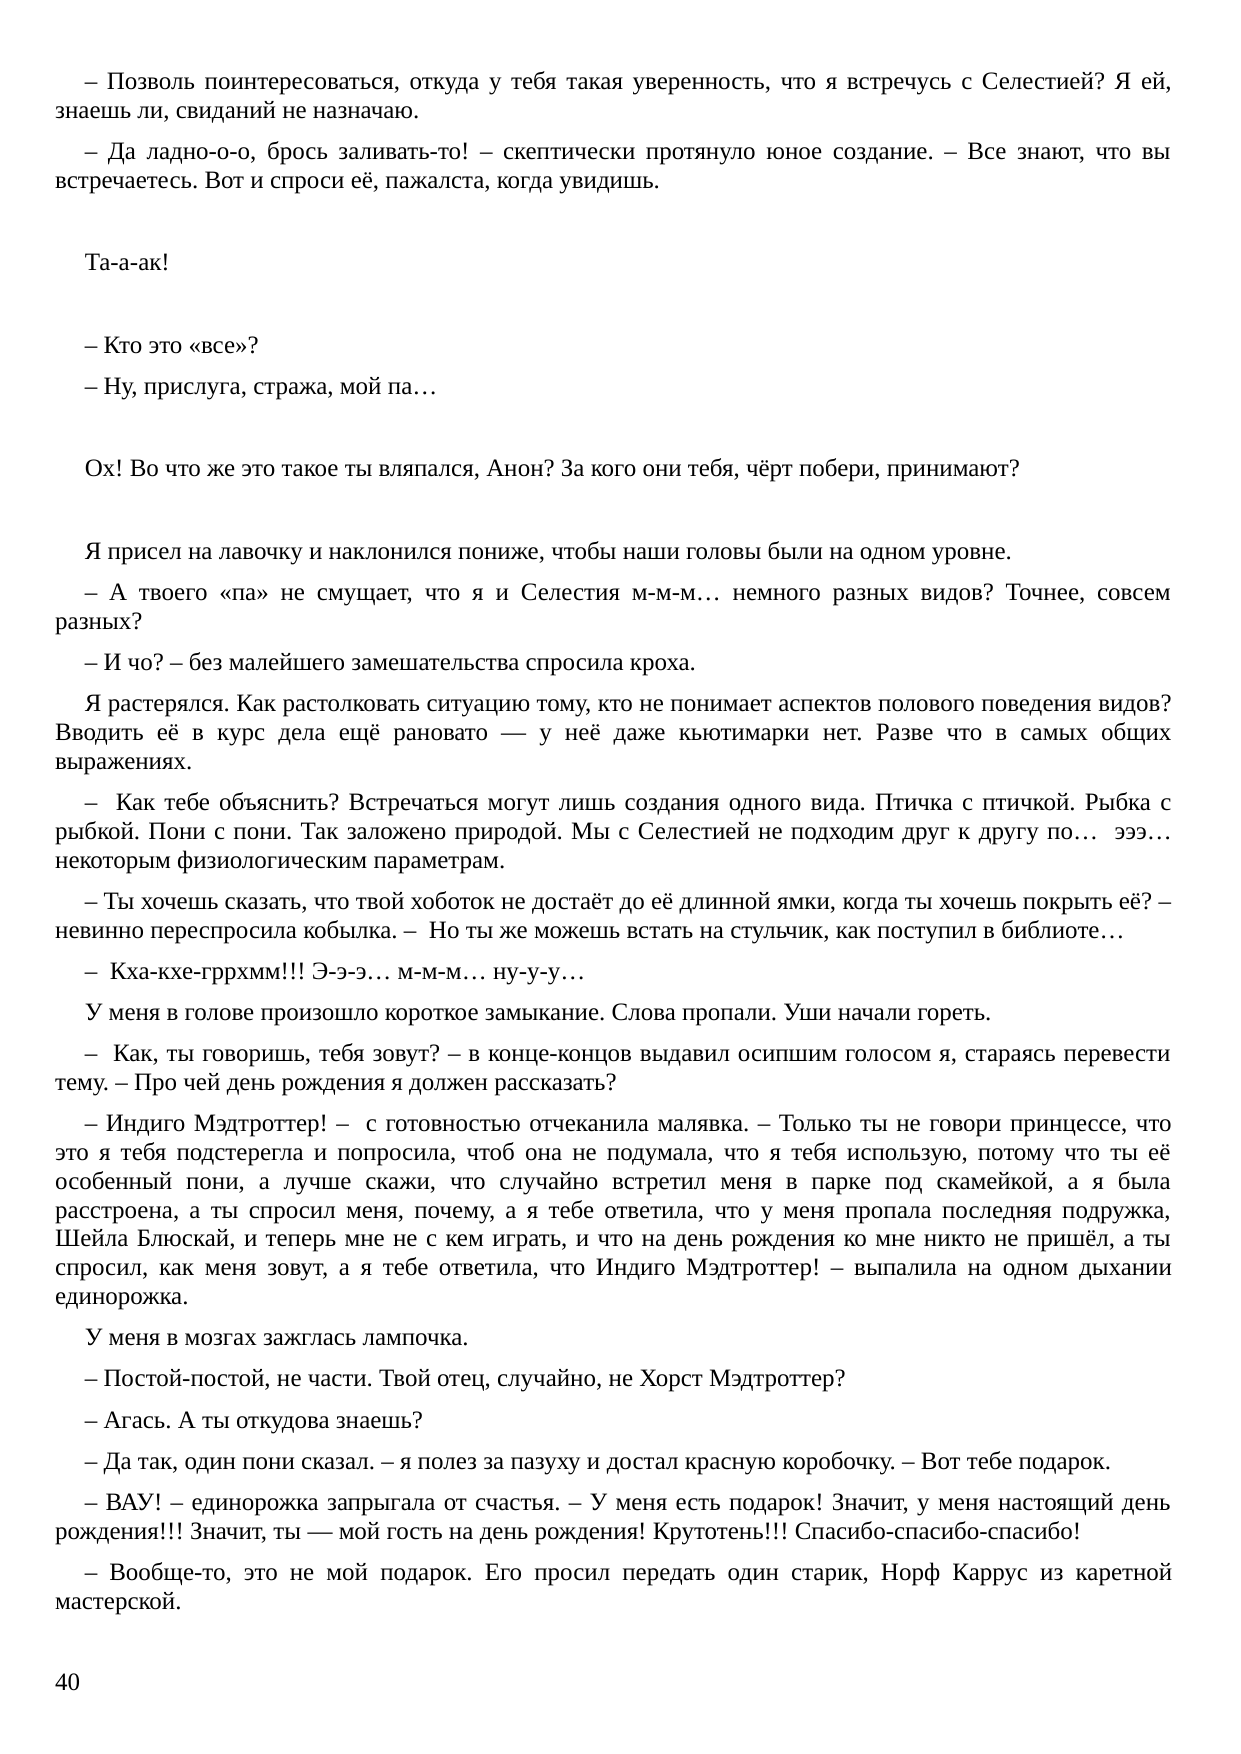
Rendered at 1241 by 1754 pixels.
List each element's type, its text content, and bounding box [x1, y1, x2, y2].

text – Агась. А ты откудова знаешь? [55, 1405, 1173, 1433]
text У меня в голове произошло короткое замыкание. Слова пропали. Уши начали гореть. [55, 997, 1173, 1026]
text – ВАУ! – единорожка запрыгала от счастья. – У меня есть подарок! Значит, у меня настоящий день рождения!!! Значит, ты — мой гость на день рождения! Крутотень!!! Спасибо-спасибо-спасибо! [55, 1487, 1173, 1545]
text – Постой-постой, не части. Твой отец, случайно, не Хорст Мэдтроттер? [55, 1363, 1173, 1392]
text – А твоего «па» не смущает, что я и Селестия м-м-м… немного разных видов? Точнее, совсем разных? [55, 577, 1173, 635]
text – Как, ты говоришь, тебя зовут? – в конце-концов выдавил осипшим голосом я, стараясь перевести тему. – Про чей день рождения я должен рассказать? [55, 1038, 1173, 1096]
text – Кто это «все»? [55, 330, 1173, 358]
text – Позволь поинтересоваться, откуда у тебя такая уверенность, что я встречусь с Селестией? Я ей, знаешь ли, свиданий не назначаю. [55, 66, 1173, 123]
text – Вообще-то, это не мой подарок. Его просил передать один старик, Норф Каррус из каретной мастерской. [55, 1557, 1173, 1615]
text Я присел на лавочку и наклонился пониже, чтобы наши головы были на одном уровне. [55, 536, 1173, 565]
text – Да ладно-о-о, брось заливать-то! – скептически протянуло юное создание. – Все знают, что вы встречаетесь. Вот и спроси её, пажалста, когда увидишь. [55, 136, 1173, 193]
text – Ты хочешь сказать, что твой хоботок не достаёт до её длинной ямки, когда ты хочешь покрыть её? – невинно переспросила кобылка. – Но ты же можешь встать на стульчик, как поступил в библиоте… [55, 886, 1173, 943]
text У меня в мозгах зажглась лампочка. [55, 1322, 1173, 1351]
text – Ну, прислуга, стража, мой па… [55, 371, 1173, 400]
text Я растерялся. Как растолковать ситуацию тому, кто не понимает аспектов полового поведения видов? Вводить её в курс дела ещё рановато — у неё даже кьютимарки нет. Разве что в самых общих выражениях. [55, 688, 1173, 775]
text – Индиго Мэдтроттер! – с готовностью отчеканила малявка. – Только ты не говори принцессе, что это я тебя подстерегла и попросила, чтоб она не подумала, что я тебя использую, потому что ты её особенный пони, а лучше скажи, что случайно встретил меня в парке под скамейкой, а я была расстроена, а ты спросил меня, почему, а я тебе ответила, что у меня пропала последняя подружка, Шейла Блюскай, и теперь мне не с кем играть, и что на день рождения ко мне никто не пришёл, а ты спросил, как меня зовут, а я тебе ответила, что Индиго Мэдтроттер! – выпалила на одном дыхании единорожка. [55, 1108, 1173, 1310]
text Та-а-ак! [55, 247, 1173, 276]
text – Как тебе объяснить? Встречаться могут лишь создания одного вида. Птичка с птичкой. Рыбка с рыбкой. Пони с пони. Так заложено природой. Мы с Селестией не подходим друг к другу по… эээ… некоторым физиологическим параметрам. [55, 787, 1173, 873]
text Ох! Во что же это такое ты вляпался, Анон? За кого они тебя, чёрт побери, принимают? [55, 453, 1173, 482]
text – Да так, один пони сказал. – я полез за пазуху и достал красную коробочку. – Вот тебе подарок. [55, 1446, 1173, 1475]
text – Кха-кхе-гррхмм!!! Э-э-э… м-м-м… ну-у-у… [55, 956, 1173, 985]
text – И чо? – без малейшего замешательства спросила кроха. [55, 647, 1173, 676]
